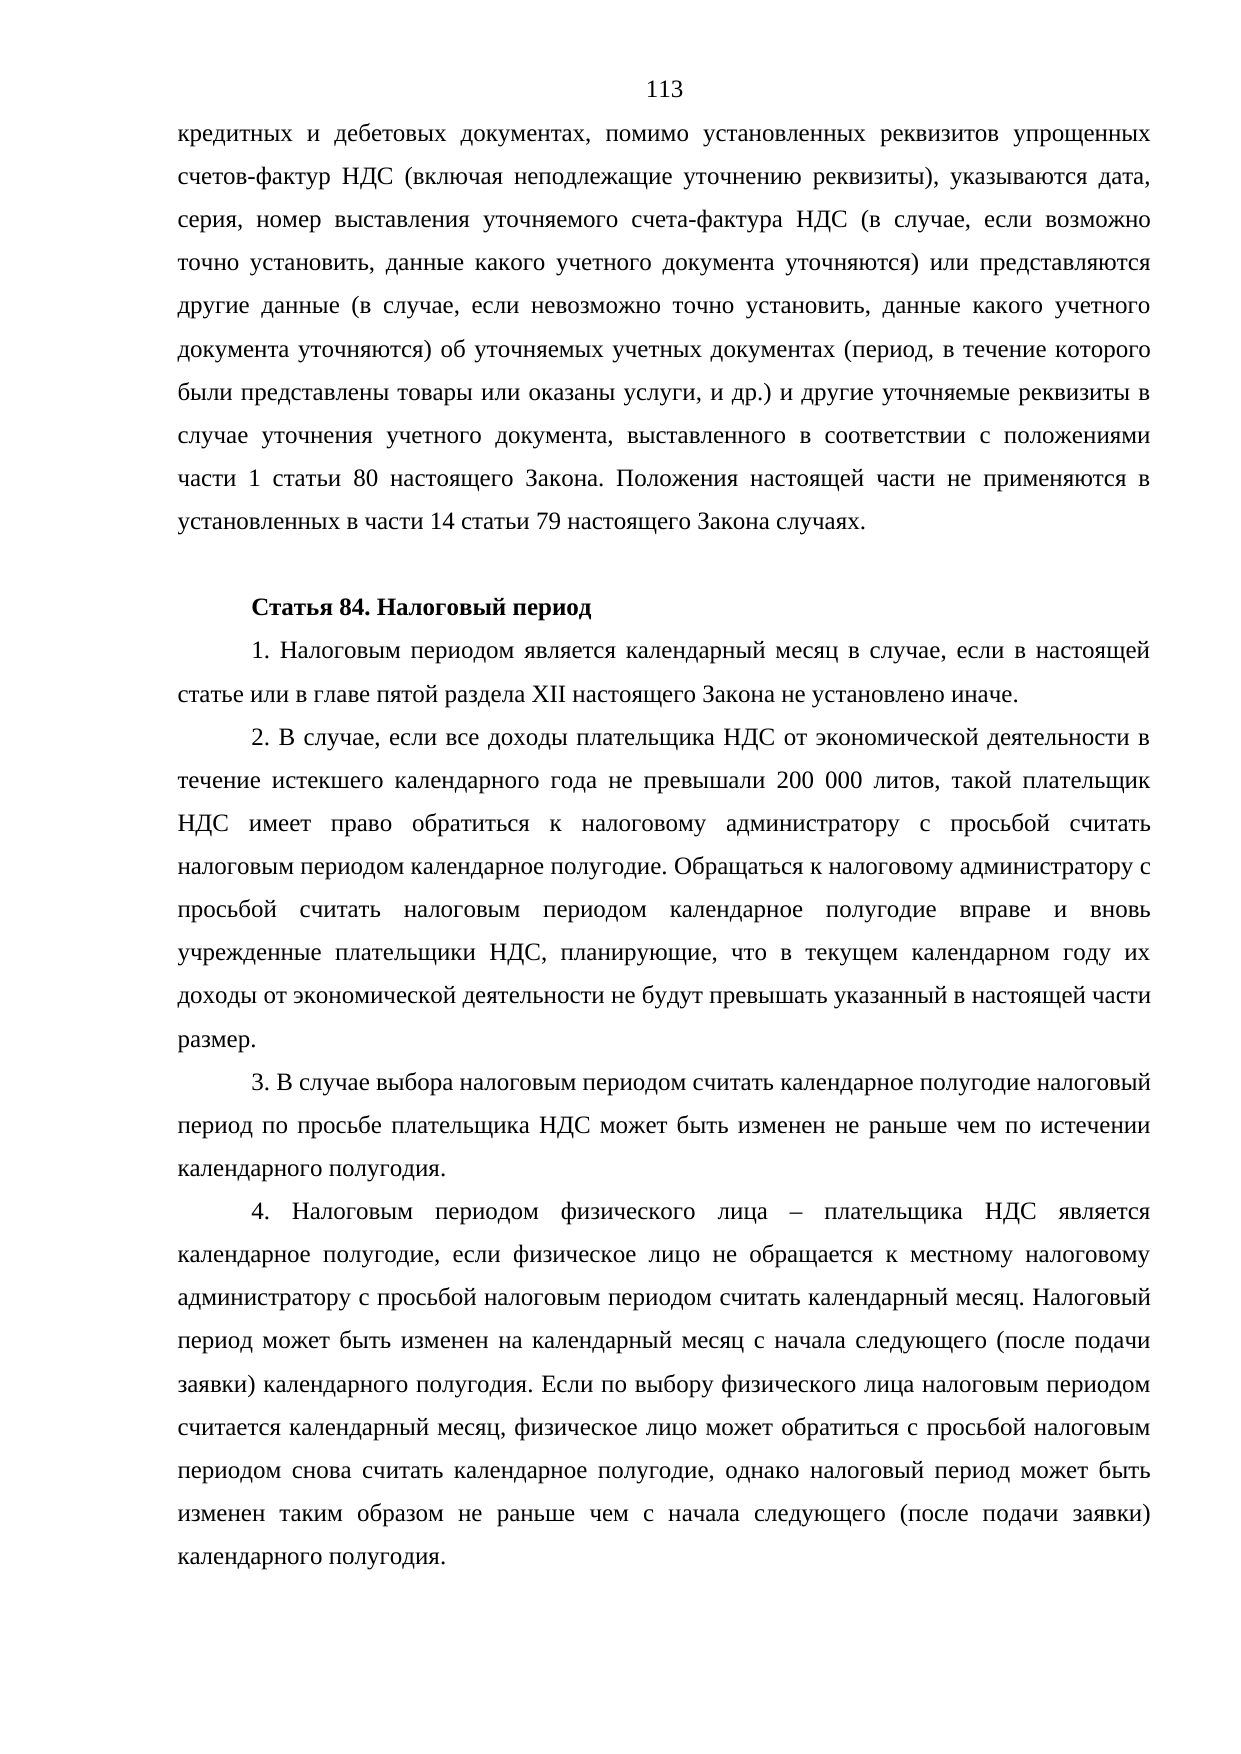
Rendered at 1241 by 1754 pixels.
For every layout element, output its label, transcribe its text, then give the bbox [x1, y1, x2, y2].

text 1. Налоговым периодом является календарный месяц в случае, если в настоящей статье или в главе пятой раздела XII настоящего Закона не установлено иначе. [177, 636, 1152, 707]
text 3. В случае выбора налоговым периодом считать календарное полугодие налоговый период по просьбе плательщика НДС может быть изменен не раньше чем по истечении календарного полугодия. [177, 1067, 1152, 1182]
text кредитных и дебетовых документах, помимо установленных реквизитов упрощенных счетов-фактур НДС (включая неподлежащие уточнению реквизиты), указываются дата, серия, номер выставления уточняемого счета-фактура НДС (в случае, если возможно точно установить, данные какого учетного документа уточняются) или представляются другие данные (в случае, если невозможно точно установить, данные какого учетного документа уточняются) об уточняемых учетных документах (период, в течение которого были представлены товары или оказаны услуги, и др.) и другие уточняемые реквизиты в случае уточнения учетного документа, выставленного в соответствии с положениями части 1 статьи 80 настоящего Закона. Положения настоящей части не применяются в установленных в части 14 статьи 79 настоящего Закона случаях. [177, 118, 1152, 535]
text 2. В случае, если все доходы плательщика НДС от экономической деятельности в течение истекшего календарного года не превышали 200 000 литов, такой плательщик НДС имеет право обратиться к налоговому администратору с просьбой считать налоговым периодом календарное полугодие. Обращаться к налоговому администратору с просьбой считать налоговым периодом календарное полугодие вправе и вновь учрежденные плательщики НДС, планирующие, что в текущем календарном году их доходы от экономической деятельности не будут превышать указанный в настоящей части размер. [177, 722, 1152, 1052]
text 4. Налоговым периодом физического лица – плательщика НДС является календарное полугодие, если физическое лицо не обращается к местному налоговому администратору с просьбой налоговым периодом считать календарный месяц. Налоговый период может быть изменен на календарный месяц с начала следующего (после подачи заявки) календарного полугодия. Если по выбору физического лица налоговым периодом считается календарный месяц, физическое лицо может обратиться с просьбой налоговым периодом снова считать календарное полугодие, однако налоговый период может быть изменен таким образом не раньше чем с начала следующего (после подачи заявки) календарного полугодия. [177, 1196, 1152, 1570]
text Статья 84. Налоговый период [177, 592, 1152, 621]
